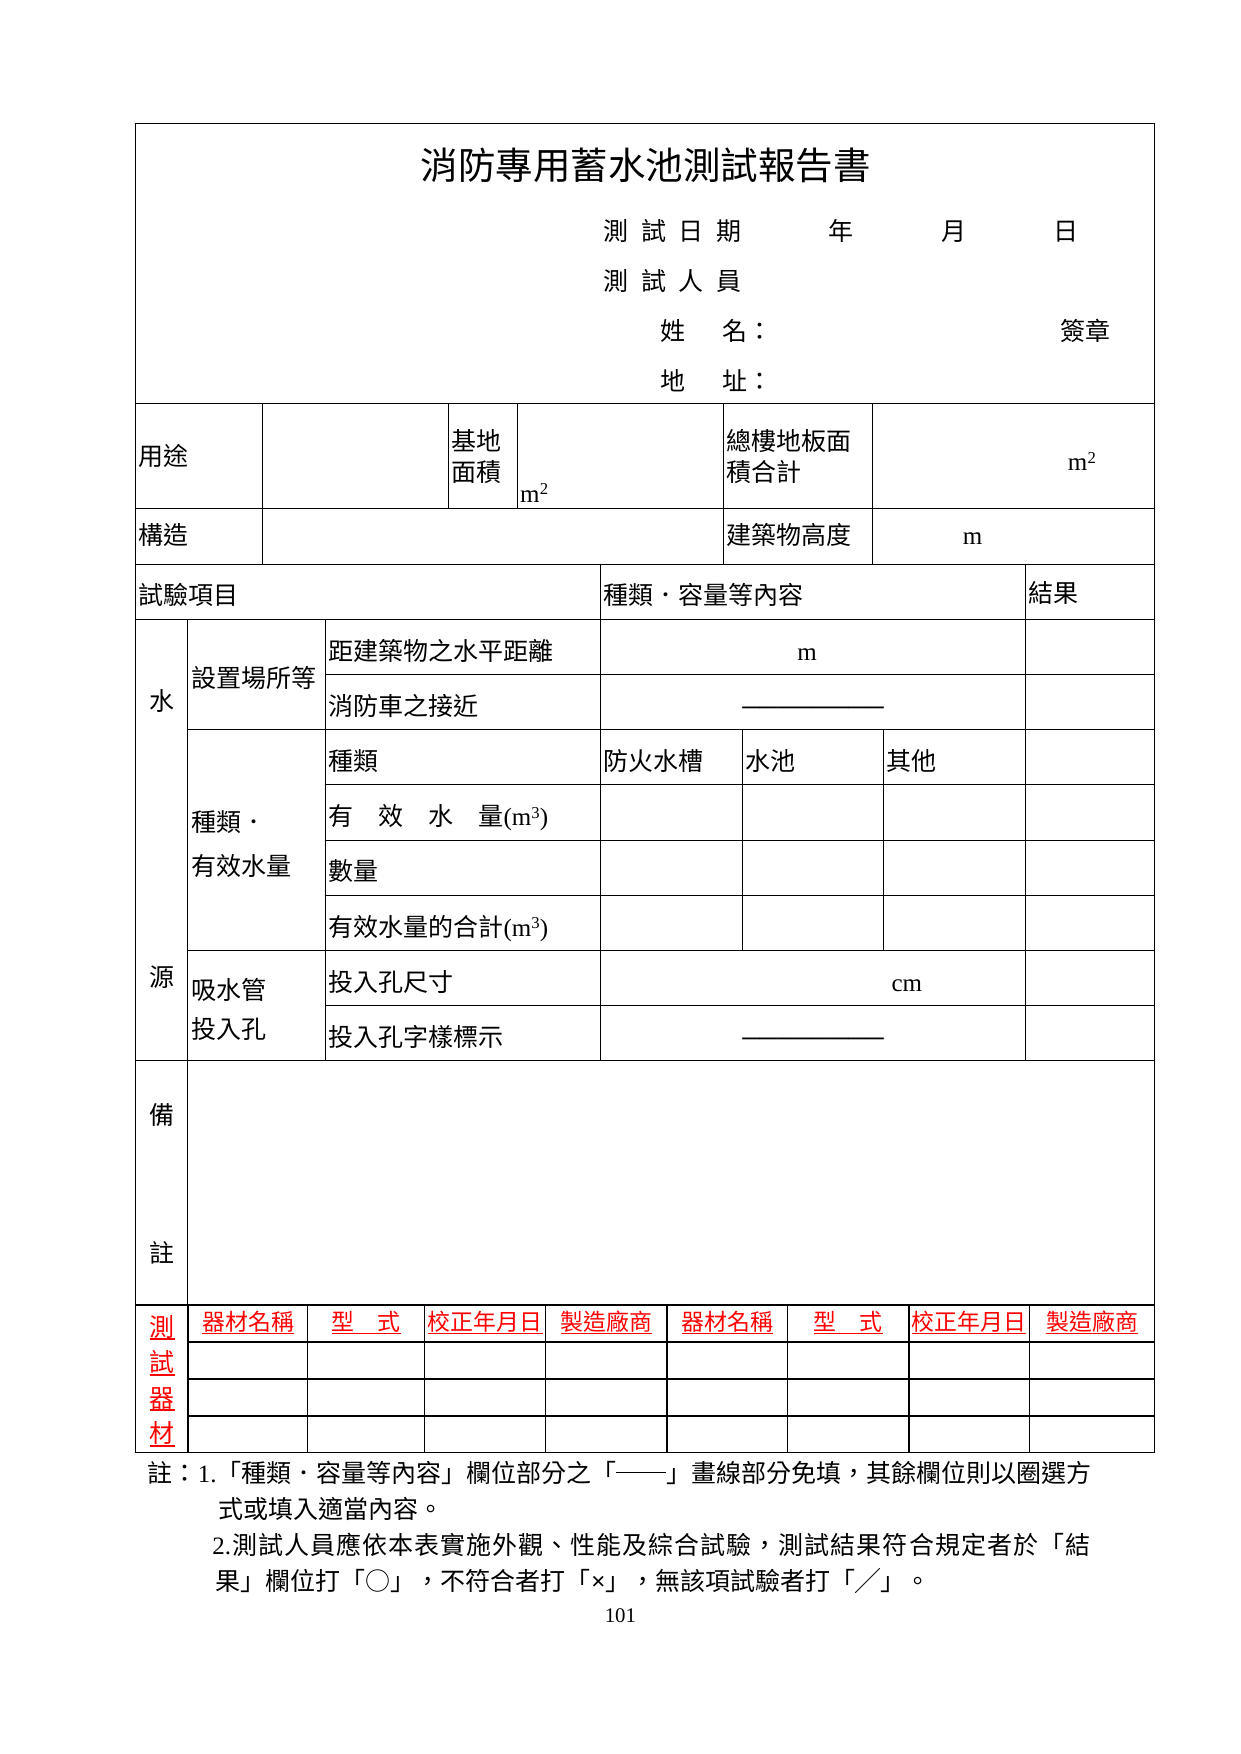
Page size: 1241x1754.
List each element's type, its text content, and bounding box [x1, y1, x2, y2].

table_cell [884, 785, 1025, 839]
table_cell [668, 1343, 787, 1378]
table_cell [325, 1061, 600, 1304]
table_cell 總樓地板面積合計 [724, 404, 872, 508]
table_cell [188, 1061, 325, 1304]
table_cell 有 效 水 量(m3) [326, 785, 600, 839]
table_cell 投入孔字樣標示 [326, 1006, 600, 1060]
table_cell [910, 1417, 1029, 1452]
table_cell [546, 1417, 666, 1452]
table_cell [546, 1380, 666, 1415]
table_cell [189, 1380, 307, 1415]
table_cell [1026, 1006, 1154, 1060]
table_cell m2 [518, 445, 723, 508]
table_cell [189, 1343, 307, 1378]
table_cell [1026, 785, 1154, 839]
table_cell [136, 620, 187, 674]
table_cell 試驗項目 [136, 565, 600, 619]
table_cell m2 [873, 445, 1154, 508]
table_cell 器材名稱 [189, 1306, 307, 1341]
table_cell [263, 445, 448, 508]
table_cell [910, 1343, 1029, 1378]
table_cell 投入孔尺寸 [326, 951, 600, 1005]
table_cell [263, 509, 723, 563]
table_cell [668, 1380, 787, 1415]
table_cell [884, 896, 1025, 950]
table_cell [308, 1417, 424, 1452]
table_cell 種類 [326, 730, 600, 784]
table_header 消防專用蓄水池測試報告書 [136, 124, 1154, 203]
table_cell [601, 785, 742, 839]
table_cell 製造廠商 [546, 1306, 666, 1341]
table_cell 校正年月日 [910, 1306, 1029, 1341]
table_cell [263, 404, 448, 445]
table_cell 有效水量的合計(m3) [326, 896, 600, 950]
table_cell cm [601, 951, 1025, 1005]
table_cell [136, 353, 600, 403]
table_cell [136, 253, 600, 303]
table_cell [910, 1380, 1029, 1415]
table_cell 姓 名： 簽章 [600, 303, 1154, 353]
table_cell [873, 404, 1154, 445]
table_cell [136, 203, 600, 253]
table_cell [743, 785, 883, 839]
table_cell 用途 [136, 404, 262, 508]
table_cell 其他 [884, 730, 1025, 784]
table_cell [425, 1343, 545, 1378]
table_cell 種類．容量等內容 [601, 565, 1025, 619]
table_cell [136, 1005, 187, 1060]
table_cell 測 試 日 期 年 月 日 [600, 203, 1154, 253]
table_cell 種類． 有效水量 [188, 730, 325, 950]
table_cell [1030, 1343, 1154, 1378]
table_cell [1026, 841, 1154, 895]
table_cell ──────── [601, 1006, 1025, 1060]
table_cell 地 址： [600, 353, 1154, 403]
table_cell m [601, 620, 1025, 674]
table_cell [136, 729, 187, 784]
table_cell [546, 1343, 666, 1378]
table_cell 水 [136, 674, 187, 729]
table_cell 距建築物之水平距離 [326, 620, 600, 674]
table_cell [425, 1417, 545, 1452]
table_cell [1030, 1417, 1154, 1452]
table_cell [884, 841, 1025, 895]
table_cell [601, 896, 742, 950]
text 註：1.「種類．容量等內容」欄位部分之「──」畫線部分免填，其餘欄位則以圈選方式或填入適當內容。 [148, 1453, 1092, 1526]
table_cell [600, 1061, 1025, 1304]
table_cell 水池 [743, 730, 883, 784]
table_cell 構造 [136, 509, 262, 563]
table_cell [518, 404, 723, 445]
table_cell 型 式 [788, 1306, 908, 1341]
table_cell 製造廠商 [1030, 1306, 1154, 1341]
table_cell [1025, 1061, 1154, 1304]
table_cell [136, 303, 600, 353]
table_cell [189, 1417, 307, 1452]
table_cell 基地 面積 [449, 404, 517, 508]
table_cell 測 試 人 員 [600, 253, 1154, 303]
table_cell [136, 784, 187, 839]
table_cell [788, 1380, 908, 1415]
table_cell [1026, 730, 1154, 784]
table_cell [1026, 896, 1154, 950]
table_cell [1026, 951, 1154, 1005]
table_cell [743, 896, 883, 950]
table_cell m [873, 509, 1154, 563]
table_cell ──────── [601, 675, 1025, 729]
text 2.測試人員應依本表實施外觀、性能及綜合試驗，測試結果符合規定者於「結果」欄位打「○」，不符合者打「×」，無該項試驗者打「╱」。 [148, 1526, 1092, 1598]
table_cell [601, 841, 742, 895]
table_cell 設置場所等 [188, 620, 325, 729]
table_cell 器材名稱 [668, 1306, 787, 1341]
table_cell 吸水管 投入孔 [188, 951, 325, 1060]
table_cell [425, 1380, 545, 1415]
table_cell [308, 1343, 424, 1378]
table_cell [308, 1380, 424, 1415]
table_cell [1026, 675, 1154, 729]
table_cell 測試 器 材 [136, 1306, 187, 1452]
table_cell 校正年月日 [425, 1306, 545, 1341]
table_cell [668, 1417, 787, 1452]
table_cell [1026, 620, 1154, 674]
table_cell [136, 895, 187, 950]
table_cell [1030, 1380, 1154, 1415]
table_cell [136, 840, 187, 895]
table_cell [788, 1343, 908, 1378]
table_cell 結果 [1026, 565, 1154, 619]
table_cell 建築物高度 [724, 509, 872, 563]
table_cell [743, 841, 883, 895]
table_cell [788, 1417, 908, 1452]
table_cell 備 註 [136, 1061, 187, 1304]
table_cell 防火水槽 [601, 730, 742, 784]
table_cell 源 [136, 950, 187, 1005]
table_cell 數量 [326, 841, 600, 895]
table_cell 型 式 [308, 1306, 424, 1341]
table_cell 消防車之接近 [326, 675, 600, 729]
